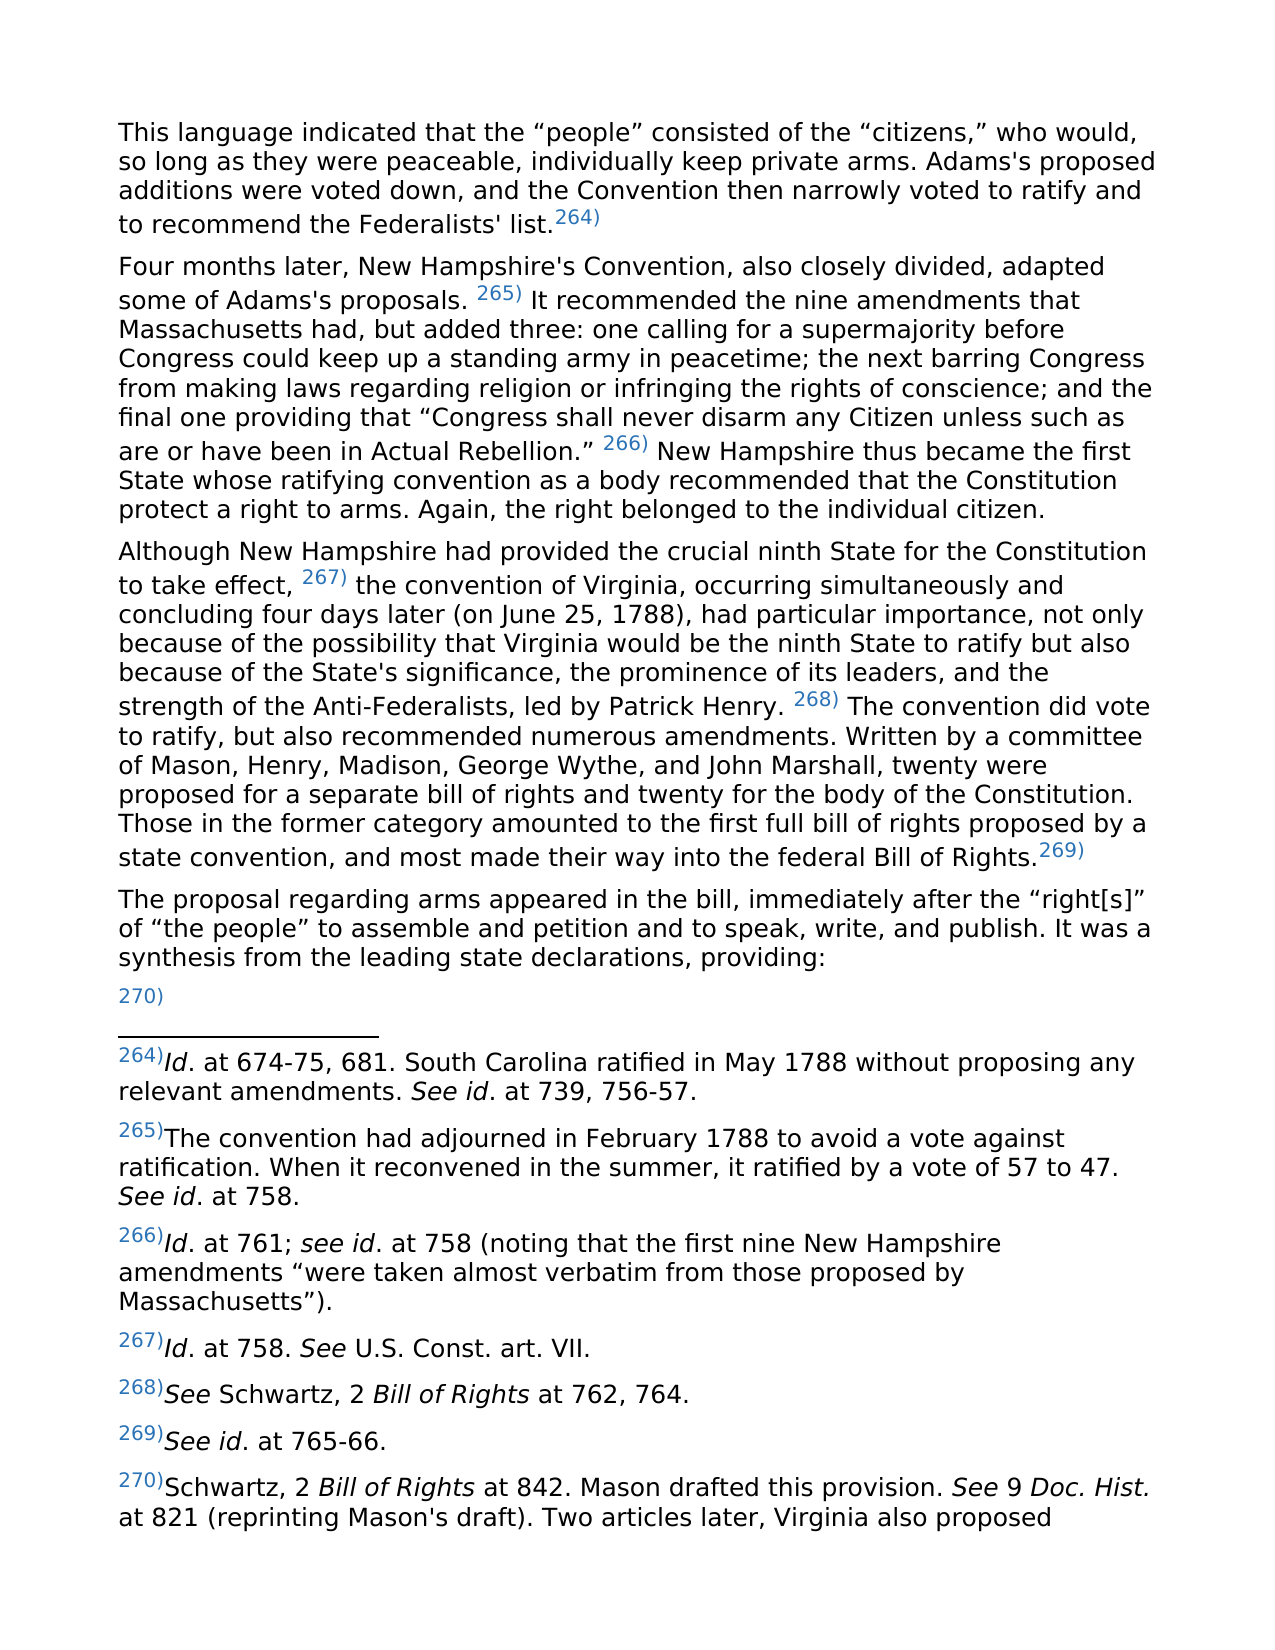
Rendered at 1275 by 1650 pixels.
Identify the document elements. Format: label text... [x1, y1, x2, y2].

text Although New Hampshire had provided the crucial ninth State for the Constitution to take effect, the convention of Virginia, occurring simultaneously and concluding four days later (on June 25, 1788), had particular importance, not only because of the possibility that Virginia would be the ninth State to ratify but also because of the State's significance, the prominence of its leaders, and the strength of the Anti-Federalists, led by Patrick Henry. The convention did vote to ratify, but also recommended numerous amendments. Written by a committee of Mason, Henry, Madison, George Wythe, and John Marshall, twenty were proposed for a separate bill of rights and twenty for the body of the Constitution. Those in the former category amounted to the first full bill of rights proposed by a state convention, and most made their way into the federal Bill of Rights. [118, 537, 1157, 872]
text This language indicated that the “people” consisted of the “citizens,” who would, so long as they were peaceable, individually keep private arms. Adams's proposed additions were voted down, and the Convention then narrowly voted to ratify and to recommend the Federalists' list. [118, 118, 1157, 240]
text Id. at 674-75, 681. South Carolina ratified in May 1788 without proposing any relevant amendments. See id. at 739, 756-57. [118, 1043, 1157, 1107]
text The convention had adjourned in February 1788 to avoid a vote against ratification. When it reconvened in the summer, it ratified by a vote of 57 to 47. See id. at 758. [118, 1119, 1157, 1212]
text Id. at 761; see id. at 758 (noting that the first nine New Hampshire amendments “were taken almost verbatim from those proposed by Massachusetts”). [118, 1224, 1157, 1316]
text The proposal regarding arms appeared in the bill, immediately after the “right[s]” of “the people” to assemble and petition and to speak, write, and publish. It was a synthesis from the leading state declarations, providing: [118, 885, 1157, 972]
text Schwartz, 2 Bill of Rights at 842. Mason drafted this provision. See 9 Doc. Hist. at 821 (reprinting Mason's draft). Two articles later, Virginia also proposed [118, 1469, 1157, 1532]
text Four months later, New Hampshire's Convention, also closely divided, adapted some of Adams's proposals. It recommended the nine amendments that Massachusetts had, but added three: one calling for a supermajority before Congress could keep up a standing army in peacetime; the next barring Congress from making laws regarding religion or infringing the rights of conscience; and the final one providing that “Congress shall never disarm any Citizen unless such as are or have been in Actual Rebellion.” New Hampshire thus became the first State whose ratifying convention as a body recommended that the Constitution protect a right to arms. Again, the right belonged to the individual citizen. [118, 252, 1157, 524]
text See Schwartz, 2 Bill of Rights at 762, 764. [118, 1376, 1157, 1409]
text Id. at 758. See U.S. Const. art. VII. [118, 1329, 1157, 1363]
text See id. at 765-66. [118, 1422, 1157, 1456]
